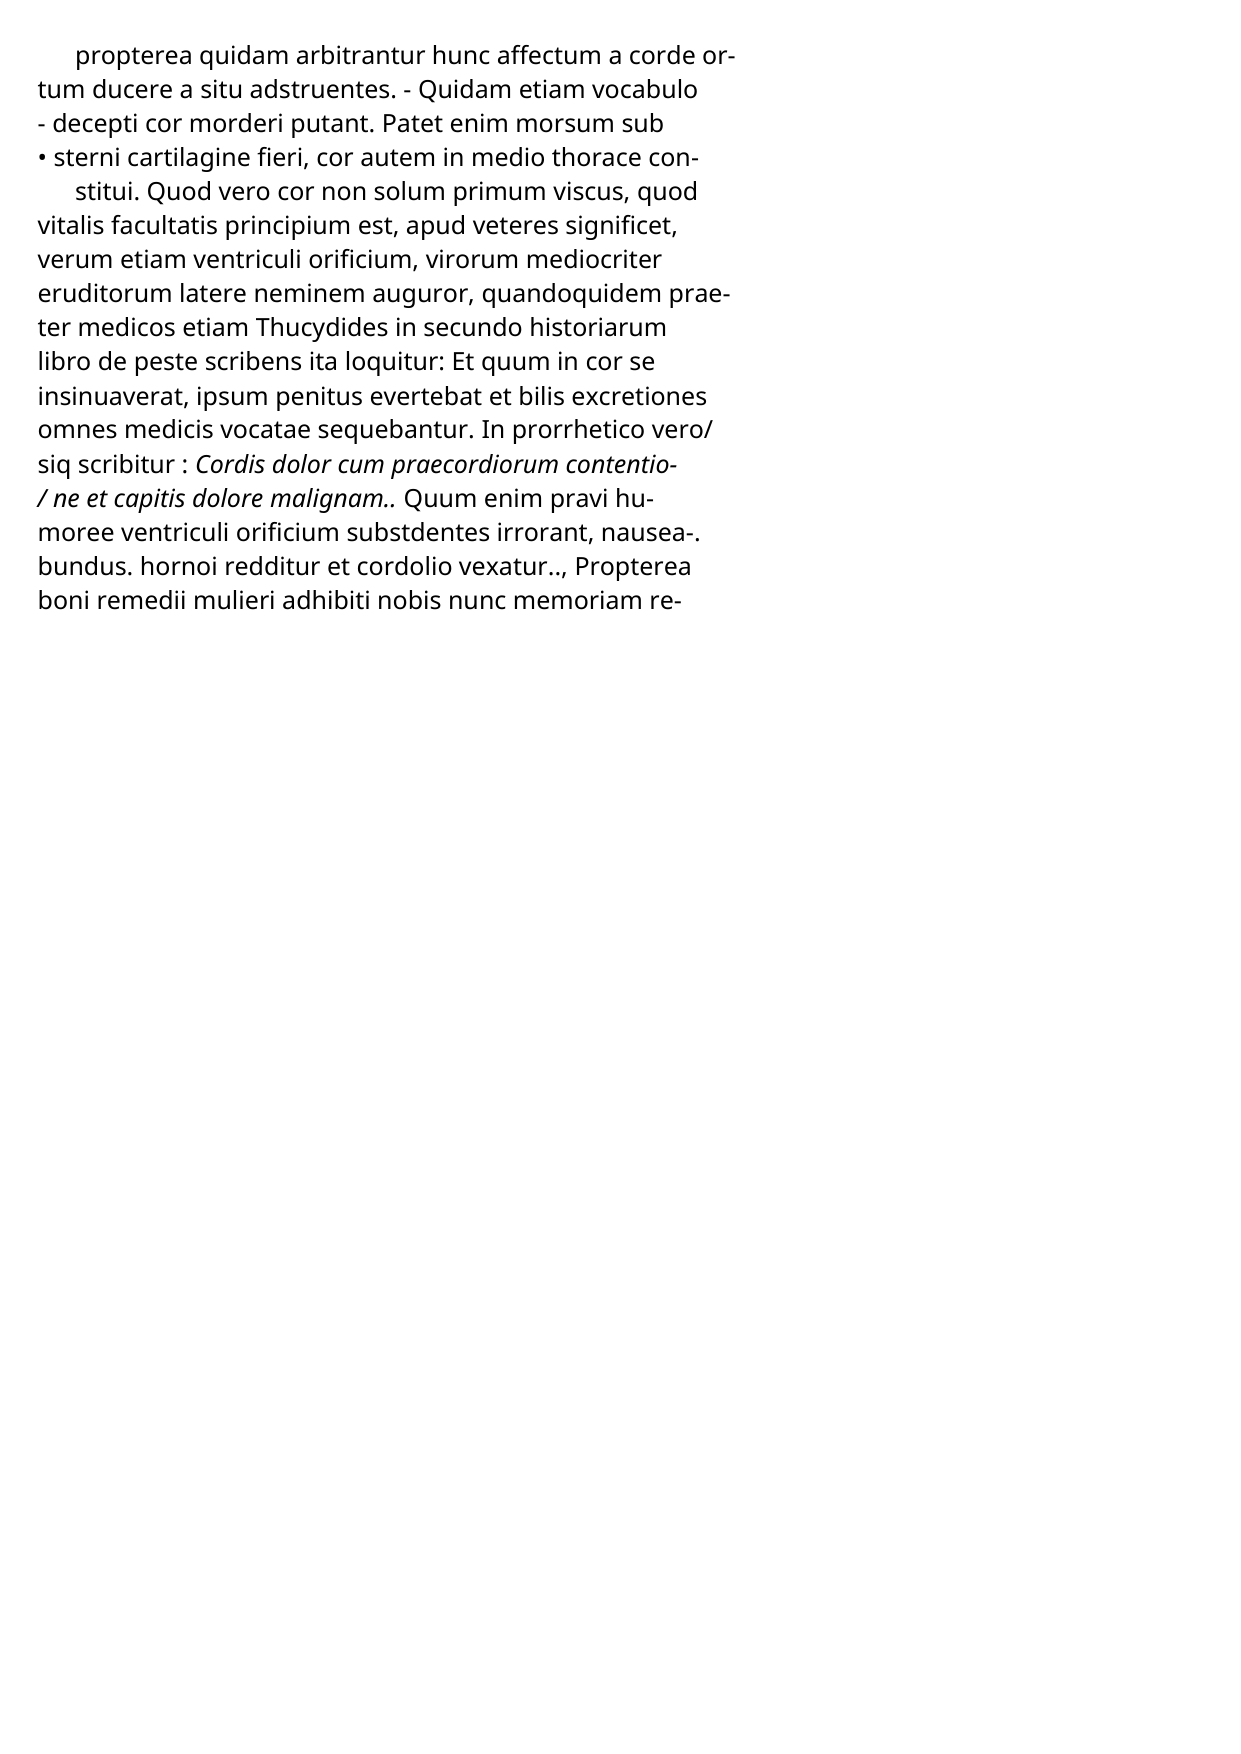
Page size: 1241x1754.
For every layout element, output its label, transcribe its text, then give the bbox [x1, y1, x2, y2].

text propterea quidam arbitrantur hunc affectum a corde or- tum ducere a situ adstruentes. - Quidam etiam vocabulo - decepti cor morderi putant. Patet enim morsum sub • sterni cartilagine fieri, cor autem in medio thorace con- [37, 37, 1203, 174]
text stitui. Quod vero cor non solum primum viscus, quod vitalis facultatis principium est, apud veteres significet, verum etiam ventriculi orificium, virorum mediocriter eruditorum latere neminem auguror, quandoquidem prae- ter medicos etiam Thucydides in secundo historiarum libro de peste scribens ita loquitur: Et quum in cor se insinuaverat, ipsum penitus evertebat et bilis excretiones omnes medicis vocatae sequebantur. In prorrhetico vero/ siq scribitur : Cordis dolor cum praecordiorum contentio- / ne et capitis dolore malignam.. Quum enim pravi hu- moree ventriculi orificium substdentes irrorant, nausea-. bundus. hornoi redditur et cordolio vexatur.., Propterea boni remedii mulieri adhibiti nobis nunc memoriam re- [37, 174, 1203, 617]
